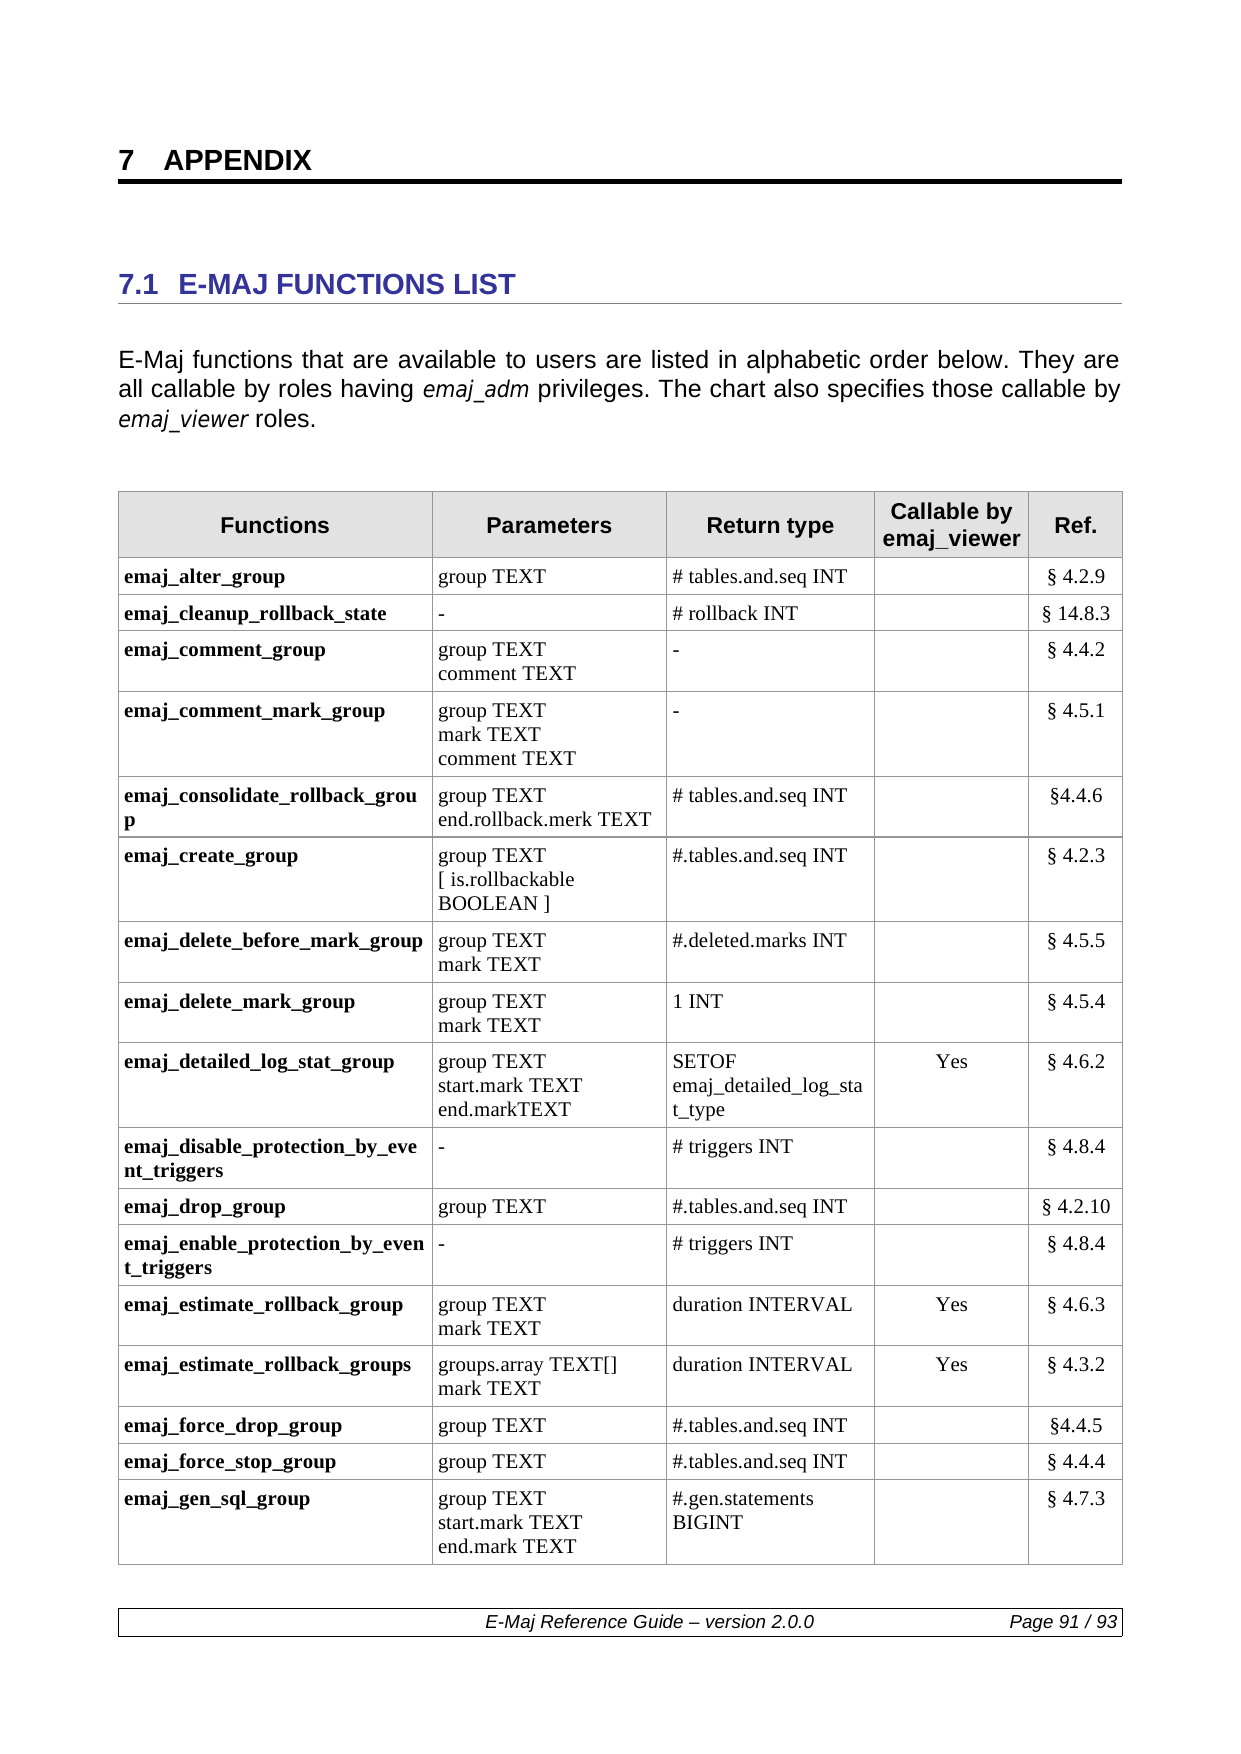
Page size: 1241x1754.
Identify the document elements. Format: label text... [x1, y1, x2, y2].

table_cell § 4.6.2 [1029, 1043, 1122, 1127]
table_cell § 4.5.4 [1029, 983, 1122, 1042]
table_cell [875, 1128, 1028, 1188]
table_cell group TEXT comment TEXT [433, 631, 666, 691]
table_cell § 4.4.2 [1029, 631, 1122, 691]
table_cell emaj_comment_group [119, 631, 432, 691]
table_cell [875, 983, 1028, 1042]
table_cell - [433, 595, 666, 630]
table_cell § 4.6.3 [1029, 1286, 1122, 1345]
table_cell [875, 777, 1028, 836]
table_cell emaj_alter_group [119, 558, 432, 594]
table_cell [875, 1189, 1028, 1224]
table_cell [875, 558, 1028, 594]
table_cell § 4.3.2 [1029, 1346, 1122, 1406]
table_cell group TEXT [433, 1189, 666, 1224]
table_cell emaj_create_group [119, 838, 432, 921]
table_cell #.tables.and.seq INT [667, 1444, 874, 1479]
table_cell # tables.and.seq INT [667, 558, 874, 594]
table_cell emaj_disable_protection_by_event_triggers [119, 1128, 432, 1188]
table_cell § 4.8.4 [1029, 1225, 1122, 1285]
table_cell [875, 1444, 1028, 1479]
table_cell Yes [875, 1346, 1028, 1406]
table_cell emaj_enable_protection_by_event_triggers [119, 1225, 432, 1285]
text E-Maj functions that are available to users are listed in alphabetic order below. They are all callable by roles having emaj_adm privileges. The chart also specifies those callable by emaj_viewer roles. [118, 345, 1122, 432]
table_cell - [667, 692, 874, 776]
table_header Return type [667, 492, 874, 557]
subtitle E-Maj functions list [118, 267, 1122, 303]
table_cell duration INTERVAL [667, 1346, 874, 1406]
table_header Ref. [1029, 492, 1122, 557]
table_header Callable by emaj_viewer [875, 492, 1028, 557]
table_cell § 4.4.4 [1029, 1444, 1122, 1479]
table_cell # triggers INT [667, 1128, 874, 1188]
table_cell Yes [875, 1043, 1028, 1127]
table_cell # tables.and.seq INT [667, 777, 874, 836]
table_cell emaj_estimate_rollback_group [119, 1286, 432, 1345]
table_cell emaj_gen_sql_group [119, 1480, 432, 1564]
table_cell [875, 1225, 1028, 1285]
table_cell # rollback INT [667, 595, 874, 630]
table_cell emaj_delete_before_mark_group [119, 922, 432, 982]
table_cell emaj_force_drop_group [119, 1407, 432, 1443]
table_cell group TEXT [433, 558, 666, 594]
table_cell group TEXT start.mark TEXT end.mark TEXT [433, 1480, 666, 1564]
table_header Functions [119, 492, 432, 557]
table_cell § 4.2.10 [1029, 1189, 1122, 1224]
table_cell § 4.5.5 [1029, 922, 1122, 982]
table_cell [875, 692, 1028, 776]
table_cell #.gen.statements BIGINT [667, 1480, 874, 1564]
table_cell SETOF emaj_detailed_log_stat_type [667, 1043, 874, 1127]
table_cell group TEXT end.rollback.merk TEXT [433, 777, 666, 836]
table_cell § 4.7.3 [1029, 1480, 1122, 1564]
table_cell emaj_consolidate_rollback_group [119, 777, 432, 836]
table_cell - [433, 1225, 666, 1285]
table_cell group TEXT start.mark TEXT end.markTEXT [433, 1043, 666, 1127]
table_cell § 4.2.9 [1029, 558, 1122, 594]
table_cell §4.4.5 [1029, 1407, 1122, 1443]
table_cell #.tables.and.seq INT [667, 1407, 874, 1443]
table_cell group TEXT [433, 1444, 666, 1479]
table_cell emaj_detailed_log_stat_group [119, 1043, 432, 1127]
table_cell emaj_drop_group [119, 1189, 432, 1224]
table_cell emaj_delete_mark_group [119, 983, 432, 1042]
table_cell groups.array TEXT[] mark TEXT [433, 1346, 666, 1406]
table_cell § 4.2.3 [1029, 838, 1122, 921]
table_cell group TEXT mark TEXT comment TEXT [433, 692, 666, 776]
table_cell #.tables.and.seq INT [667, 1189, 874, 1224]
table_cell emaj_force_stop_group [119, 1444, 432, 1479]
table_cell group TEXT mark TEXT [433, 983, 666, 1042]
table_header Parameters [433, 492, 666, 557]
table_cell [875, 1480, 1028, 1564]
table_cell #.tables.and.seq INT [667, 838, 874, 921]
table_cell [875, 838, 1028, 921]
table_cell § 4.8.4 [1029, 1128, 1122, 1188]
table_cell group TEXT [433, 1407, 666, 1443]
table_cell emaj_comment_mark_group [119, 692, 432, 776]
table_cell group TEXT mark TEXT [433, 1286, 666, 1345]
table_cell - [433, 1128, 666, 1188]
table_cell #.deleted.marks INT [667, 922, 874, 982]
table_cell emaj_cleanup_rollback_state [119, 595, 432, 630]
table_cell [875, 922, 1028, 982]
table_cell emaj_estimate_rollback_groups [119, 1346, 432, 1406]
table_cell [875, 631, 1028, 691]
table_cell - [667, 631, 874, 691]
table_cell duration INTERVAL [667, 1286, 874, 1345]
table_cell group TEXT mark TEXT [433, 922, 666, 982]
table_cell §4.4.6 [1029, 777, 1122, 836]
table_cell Yes [875, 1286, 1028, 1345]
table_cell 1 INT [667, 983, 874, 1042]
table_cell # triggers INT [667, 1225, 874, 1285]
table_cell § 4.5.1 [1029, 692, 1122, 776]
table_cell [875, 595, 1028, 630]
subtitle Appendix [118, 143, 1122, 179]
table_cell group TEXT [ is.rollbackable BOOLEAN ] [433, 838, 666, 921]
table_cell § 14.8.3 [1029, 595, 1122, 630]
table_cell [875, 1407, 1028, 1443]
